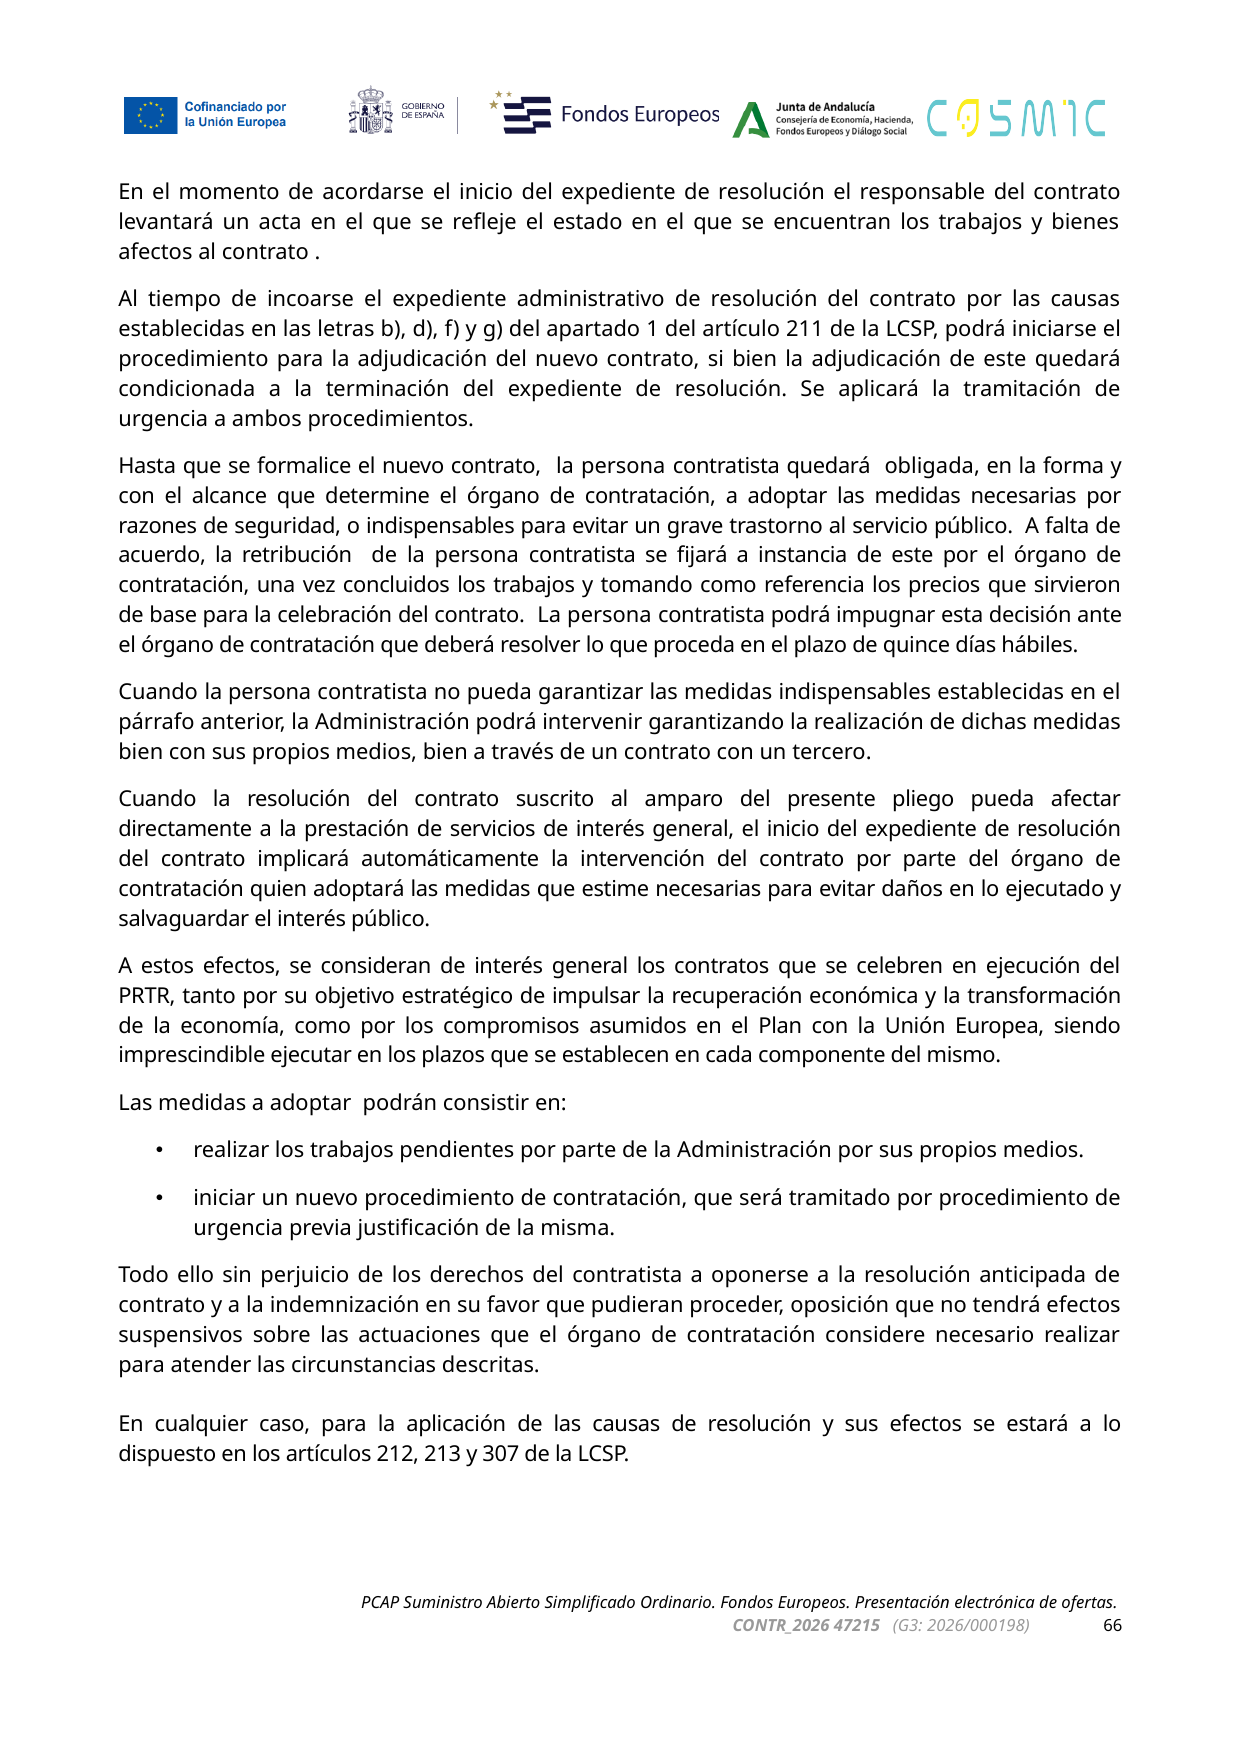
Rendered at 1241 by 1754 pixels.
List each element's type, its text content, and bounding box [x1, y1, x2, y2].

text Cuando la persona contratista no pueda garantizar las medidas indispensables establecidas en el párrafo anterior, la Administración podrá intervenir garantizando la realización de dichas medidas bien con sus propios medios, bien a través de un contrato con un tercero. [118, 676, 1122, 766]
list iniciar un nuevo procedimiento de contratación, que será tramitado por procedimiento de urgencia previa justificación de la misma. [156, 1182, 1122, 1242]
text A estos efectos, se consideran de interés general los contratos que se celebren en ejecución del PRTR, tanto por su objetivo estratégico de impulsar la recuperación económica y la transformación de la economía, como por los compromisos asumidos en el Plan con la Unión Europea, siendo imprescindible ejecutar en los plazos que se establecen en cada componente del mismo. [118, 950, 1122, 1069]
text Al tiempo de incoarse el expediente administrativo de resolución del contrato por las causas establecidas en las letras b), d), f) y g) del apartado 1 del artículo 211 de la LCSP, podrá iniciarse el procedimiento para la adjudicación del nuevo contrato, si bien la adjudicación de este quedará condicionada a la terminación del expediente de resolución. Se aplicará la tramitación de urgencia a ambos procedimientos. [118, 283, 1122, 432]
text Las medidas a adoptar podrán consistir en: [118, 1087, 1122, 1117]
picture [927, 99, 1105, 137]
picture [104, 69, 918, 142]
list realizar los trabajos pendientes por parte de la Administración por sus propios medios. [156, 1134, 1122, 1164]
text En cualquier caso, para la aplicación de las causas de resolución y sus efectos se estará a lo dispuesto en los artículos 212, 213 y 307 de la LCSP. [118, 1408, 1122, 1467]
text Cuando la resolución del contrato suscrito al amparo del presente pliego pueda afectar directamente a la prestación de servicios de interés general, el inicio del expediente de resolución del contrato implicará automáticamente la intervención del contrato por parte del órgano de contratación quien adoptará las medidas que estime necesarias para evitar daños en lo ejecutado y salvaguardar el interés público. [118, 783, 1122, 932]
text En el momento de acordarse el inicio del expediente de resolución el responsable del contrato levantará un acta en el que se refleje el estado en el que se encuentran los trabajos y bienes afectos al contrato . [118, 176, 1122, 266]
text Hasta que se formalice el nuevo contrato, la persona contratista quedará obligada, en la forma y con el alcance que determine el órgano de contratación, a adoptar las medidas necesarias por razones de seguridad, o indispensables para evitar un grave trastorno al servicio público. A falta de acuerdo, la retribución de la persona contratista se fijará a instancia de este por el órgano de contratación, una vez concluidos los trabajos y tomando como referencia los precios que sirvieron de base para la celebración del contrato. La persona contratista podrá impugnar esta decisión ante el órgano de contratación que deberá resolver lo que proceda en el plazo de quince días hábiles. [118, 450, 1122, 659]
list Todo ello sin perjuicio de los derechos del contratista a oponerse a la resolución anticipada de contrato y a la indemnización en su favor que pudieran proceder, oposición que no tendrá efectos suspensivos sobre las actuaciones que el órgano de contratación considere necesario realizar para atender las circunstancias descritas. [118, 1259, 1122, 1378]
